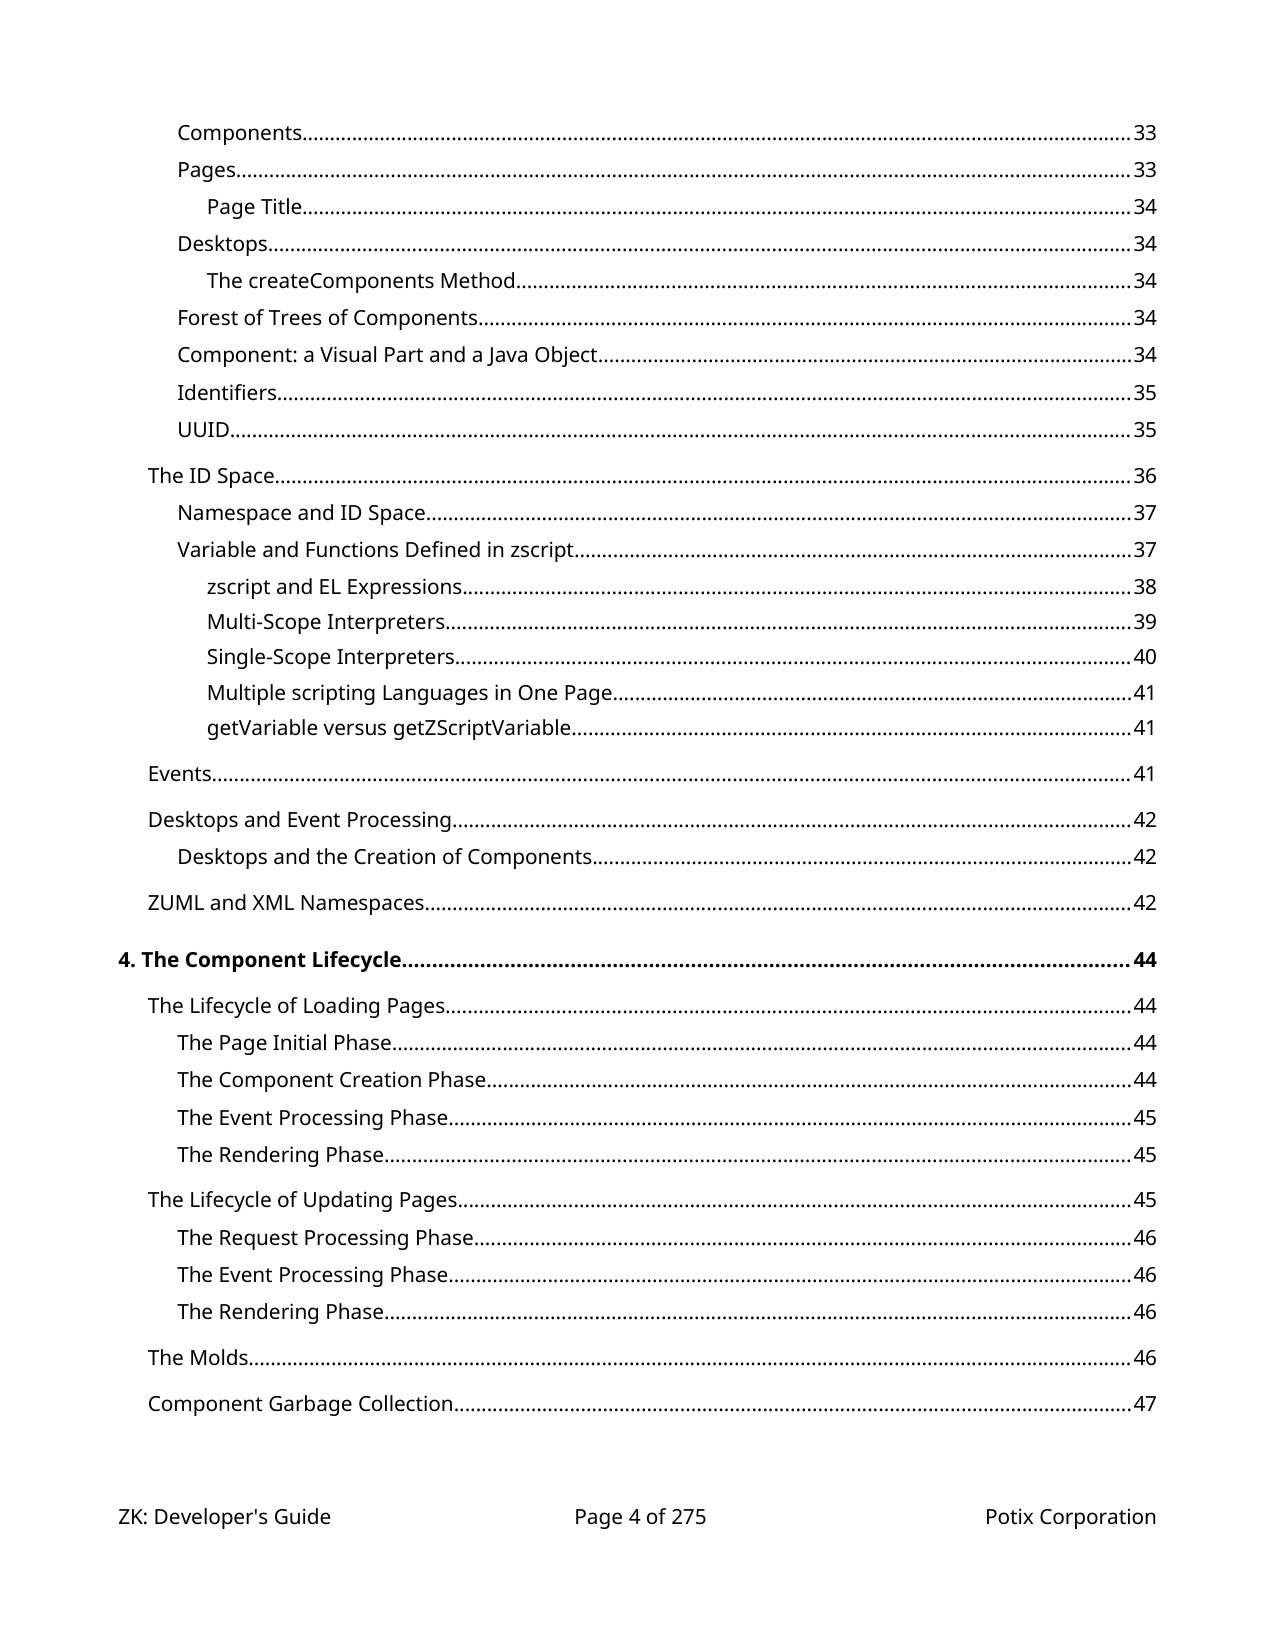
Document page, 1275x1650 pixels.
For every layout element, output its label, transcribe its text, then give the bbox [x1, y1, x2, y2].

text The Rendering Phase 45 [177, 1140, 1157, 1168]
text The Lifecycle of Updating Pages 45 [148, 1186, 1157, 1214]
text UUID 35 [177, 415, 1157, 443]
text Page Title 34 [207, 192, 1157, 221]
text Desktops and the Creation of Components 42 [177, 842, 1157, 870]
text The Event Processing Phase 45 [177, 1103, 1157, 1131]
text Desktops 34 [177, 229, 1157, 258]
text getVariable versus getZScriptVariable 41 [207, 713, 1157, 741]
text Namespace and ID Space 37 [177, 498, 1157, 526]
text The Rendering Phase 46 [177, 1297, 1157, 1325]
text The Component Creation Phase 44 [177, 1066, 1157, 1094]
text The ID Space 36 [148, 461, 1157, 489]
text The createComponents Method 34 [207, 266, 1157, 295]
text Multiple scripting Languages in One Page 41 [207, 678, 1157, 706]
text Desktops and Event Processing 42 [148, 805, 1157, 833]
text The Event Processing Phase 46 [177, 1260, 1157, 1288]
text Events 41 [148, 759, 1157, 787]
text The Lifecycle of Loading Pages 44 [148, 991, 1157, 1019]
text The Page Initial Phase 44 [177, 1028, 1157, 1057]
text Components 33 [177, 118, 1157, 146]
text Multi-Scope Interpreters 39 [207, 607, 1157, 635]
text 4. The Component Lifecycle 44 [118, 945, 1157, 974]
text zscript and EL Expressions 38 [207, 572, 1157, 600]
text The Molds 46 [148, 1343, 1157, 1371]
text Variable and Functions Defined in zscript 37 [177, 535, 1157, 563]
text Component Garbage Collection 47 [148, 1389, 1157, 1417]
text Identifiers 35 [177, 378, 1157, 406]
text Pages 33 [177, 155, 1157, 183]
text Forest of Trees of Components 34 [177, 303, 1157, 332]
text ZUML and XML Namespaces 42 [148, 888, 1157, 916]
text Component: a Visual Part and a Java Object 34 [177, 341, 1157, 369]
text Single-Scope Interpreters 40 [207, 642, 1157, 671]
text The Request Processing Phase 46 [177, 1223, 1157, 1251]
